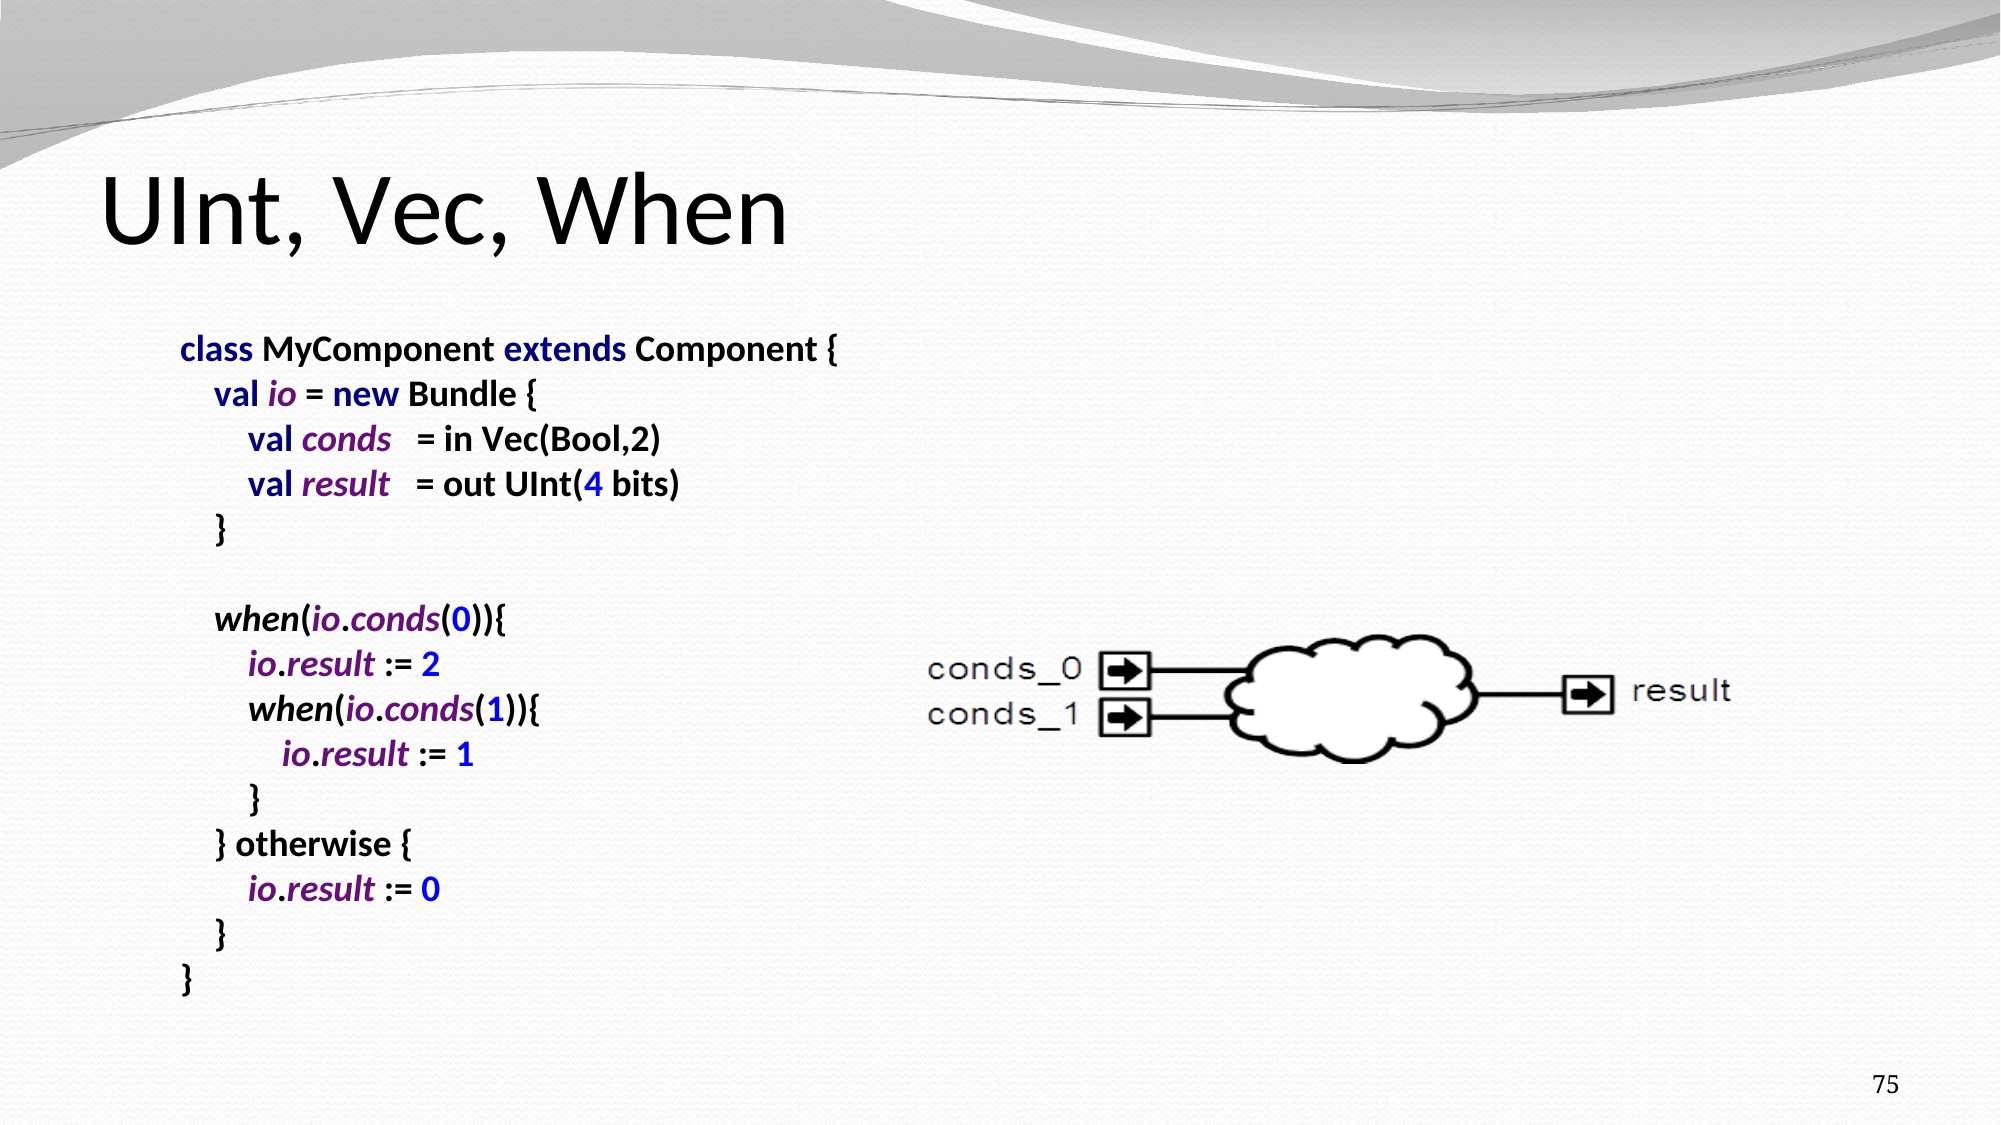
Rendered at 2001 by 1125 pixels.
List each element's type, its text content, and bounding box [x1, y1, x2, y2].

title UInt, Vec, When [99, 77, 1901, 266]
text_box [1733, 1042, 1901, 1103]
picture [0, 0, 2001, 1125]
text_box class MyComponent extends Component { val io = new Bundle { val conds = in Vec(Bool,2) val result = out UInt(4 bits) } when(io.conds(0)){ io.result := 2 when(io.conds(1)){ io.result := 1 } } otherwise { io.result := 0 } } [165, 316, 1071, 1008]
